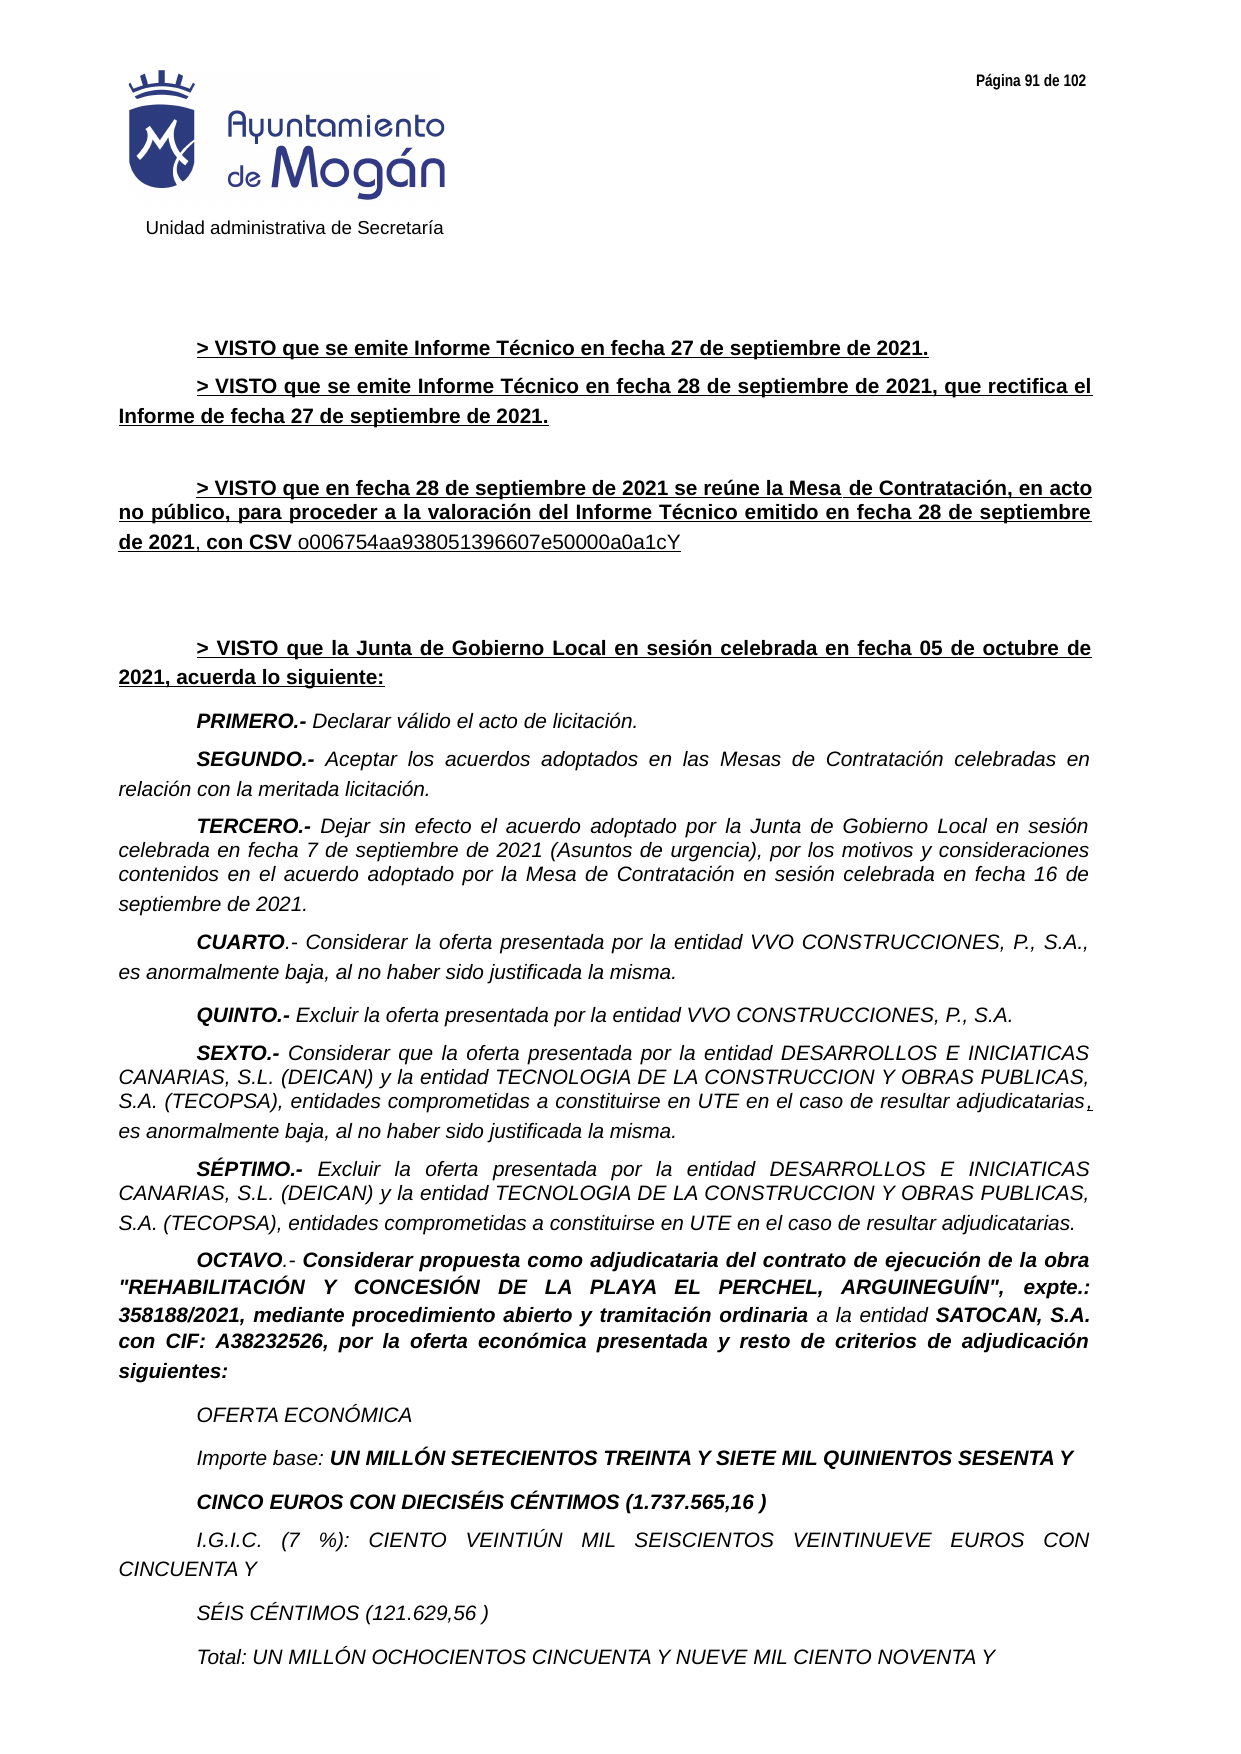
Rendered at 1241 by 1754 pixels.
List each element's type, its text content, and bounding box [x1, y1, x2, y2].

picture [128, 70, 445, 206]
text SEGUNDO.- Aceptar los acuerdos adoptados en las Mesas de Contratación celebradas en relación con la meritada licitación. [118, 747, 1092, 802]
text CINCO EUROS CON DIECISÉIS CÉNTIMOS (1.737.565,16 ) [118, 1484, 1092, 1515]
text I.G.I.C. (7 %): CIENTO VEINTIÚN MIL SEISCIENTOS VEINTINUEVE EUROS CON CINCUENTA Y [118, 1528, 1092, 1583]
text > VISTO que se emite Informe Técnico en fecha 27 de septiembre de 2021. [118, 331, 1092, 362]
text Total: UN MILLÓN OCHOCIENTOS CINCUENTA Y NUEVE MIL CIENTO NOVENTA Y [118, 1639, 1092, 1670]
text SÉIS CÉNTIMOS (121.629,56 ) [118, 1595, 1092, 1626]
text PRIMERO.- Declarar válido el acto de licitación. [118, 703, 1092, 734]
text Importe base: UN MILLÓN SETECIENTOS TREINTA Y SIETE MIL QUINIENTOS SESENTA Y [118, 1440, 1092, 1471]
text SEXTO.- Considerar que la oferta presentada por la entidad DESARROLLOS E INICIATICAS CANARIAS, S.L. (DEICAN) y la entidad TECNOLOGIA DE LA CONSTRUCCION Y OBRAS PUBLICAS, S.A. (TECOPSA), entidades comprometidas a constituirse en UTE en el caso de resultar adjudicatarias, es anormalmente baja, al no haber sido justificada la misma. [118, 1041, 1092, 1144]
text > VISTO que en fecha 28 de septiembre de 2021 se reúne la Mesa de Contratación, en acto no público, para proceder a la valoración del Informe Técnico emitido en fecha 28 de septiembre [118, 476, 1092, 521]
text TERCERO.- Dejar sin efecto el acuerdo adoptado por la Junta de Gobierno Local en sesión celebrada en fecha 7 de septiembre de 2021 (Asuntos de urgencia), por los motivos y consideraciones contenidos en el acuerdo adoptado por la Mesa de Contratación en sesión celebrada en fecha 16 de septiembre de 2021. [118, 814, 1092, 917]
text OCTAVO.- Considerar propuesta como adjudicataria del contrato de ejecución de la obra "REHABILITACIÓN Y CONCESIÓN DE LA PLAYA EL PERCHEL, ARGUINEGUÍN", expte.: 358188/2021, mediante procedimiento abierto y tramitación ordinaria a la entidad SATOCAN, S.A. con CIF: A38232526, por la oferta económica presentada y resto de criterios de adjudicación siguientes: [118, 1248, 1092, 1384]
text OFERTA ECONÓMICA [118, 1397, 1092, 1428]
text de 2021, con CSV o006754aa938051396607e50000a0a1cY [118, 522, 1092, 555]
text QUINTO.- Excluir la oferta presentada por la entidad VVO CONSTRUCCIONES, P., S.A. [118, 997, 1092, 1029]
text CUARTO.- Considerar la oferta presentada por la entidad VVO CONSTRUCCIONES, P., S.A., es anormalmente baja, al no haber sido justificada la misma. [118, 930, 1092, 985]
text SÉPTIMO.- Excluir la oferta presentada por la entidad DESARROLLOS E INICIATICAS CANARIAS, S.L. (DEICAN) y la entidad TECNOLOGIA DE LA CONSTRUCCION Y OBRAS PUBLICAS, S.A. (TECOPSA), entidades comprometidas a constituirse en UTE en el caso de resultar adjudicatarias. [118, 1157, 1092, 1236]
text > VISTO que la Junta de Gobierno Local en sesión celebrada en fecha 05 de octubre de 2021, acuerda lo siguiente: [118, 636, 1092, 691]
text > VISTO que se emite Informe Técnico en fecha 28 de septiembre de 2021, que rectifica el Informe de fecha 27 de septiembre de 2021. [118, 374, 1092, 429]
